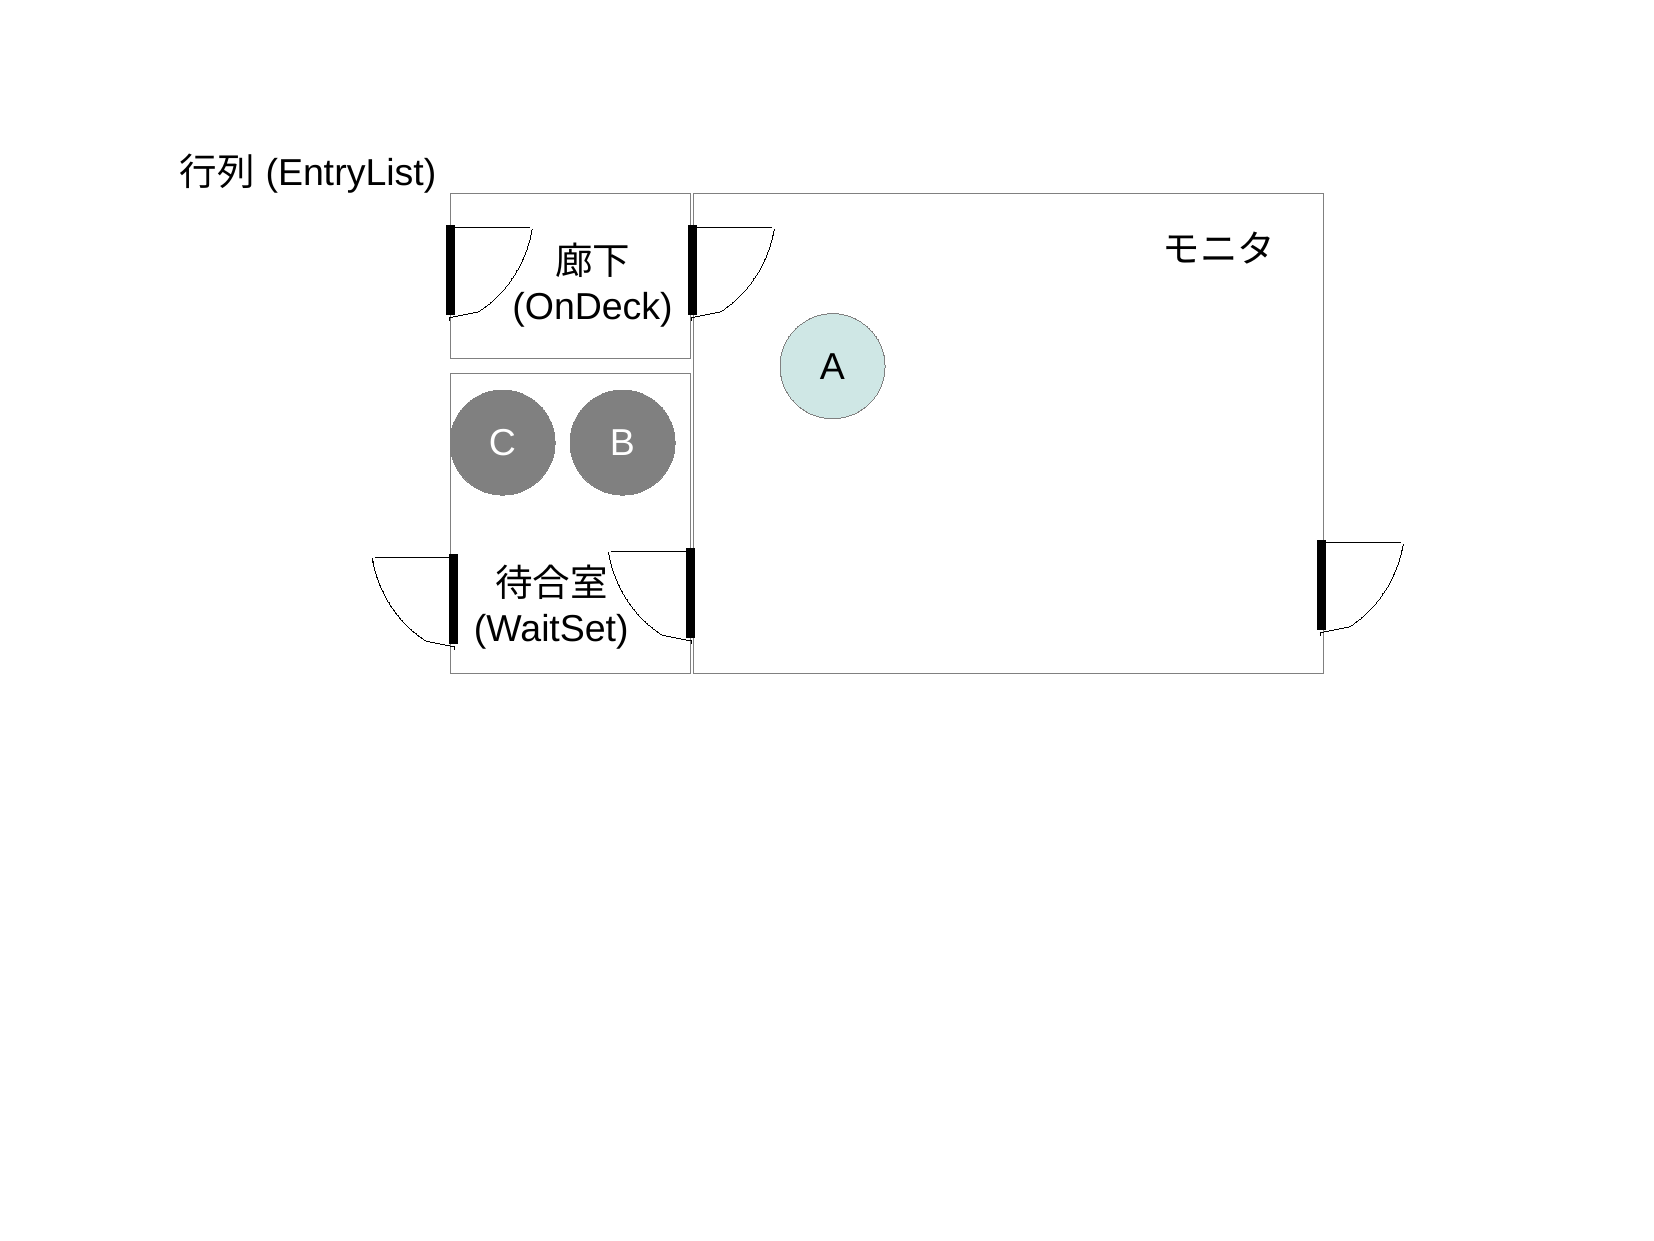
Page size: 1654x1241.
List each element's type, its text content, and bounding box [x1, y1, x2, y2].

text_box C [450, 390, 556, 496]
text_box 廊下 (OnDeck) [497, 223, 688, 325]
text_box B [570, 390, 676, 496]
text_box A [780, 313, 886, 419]
text_box 待合室 (WaitSet) [459, 545, 644, 647]
text_box モニタ [1147, 211, 1291, 271]
text_box 行列(EntryList) [165, 135, 450, 194]
